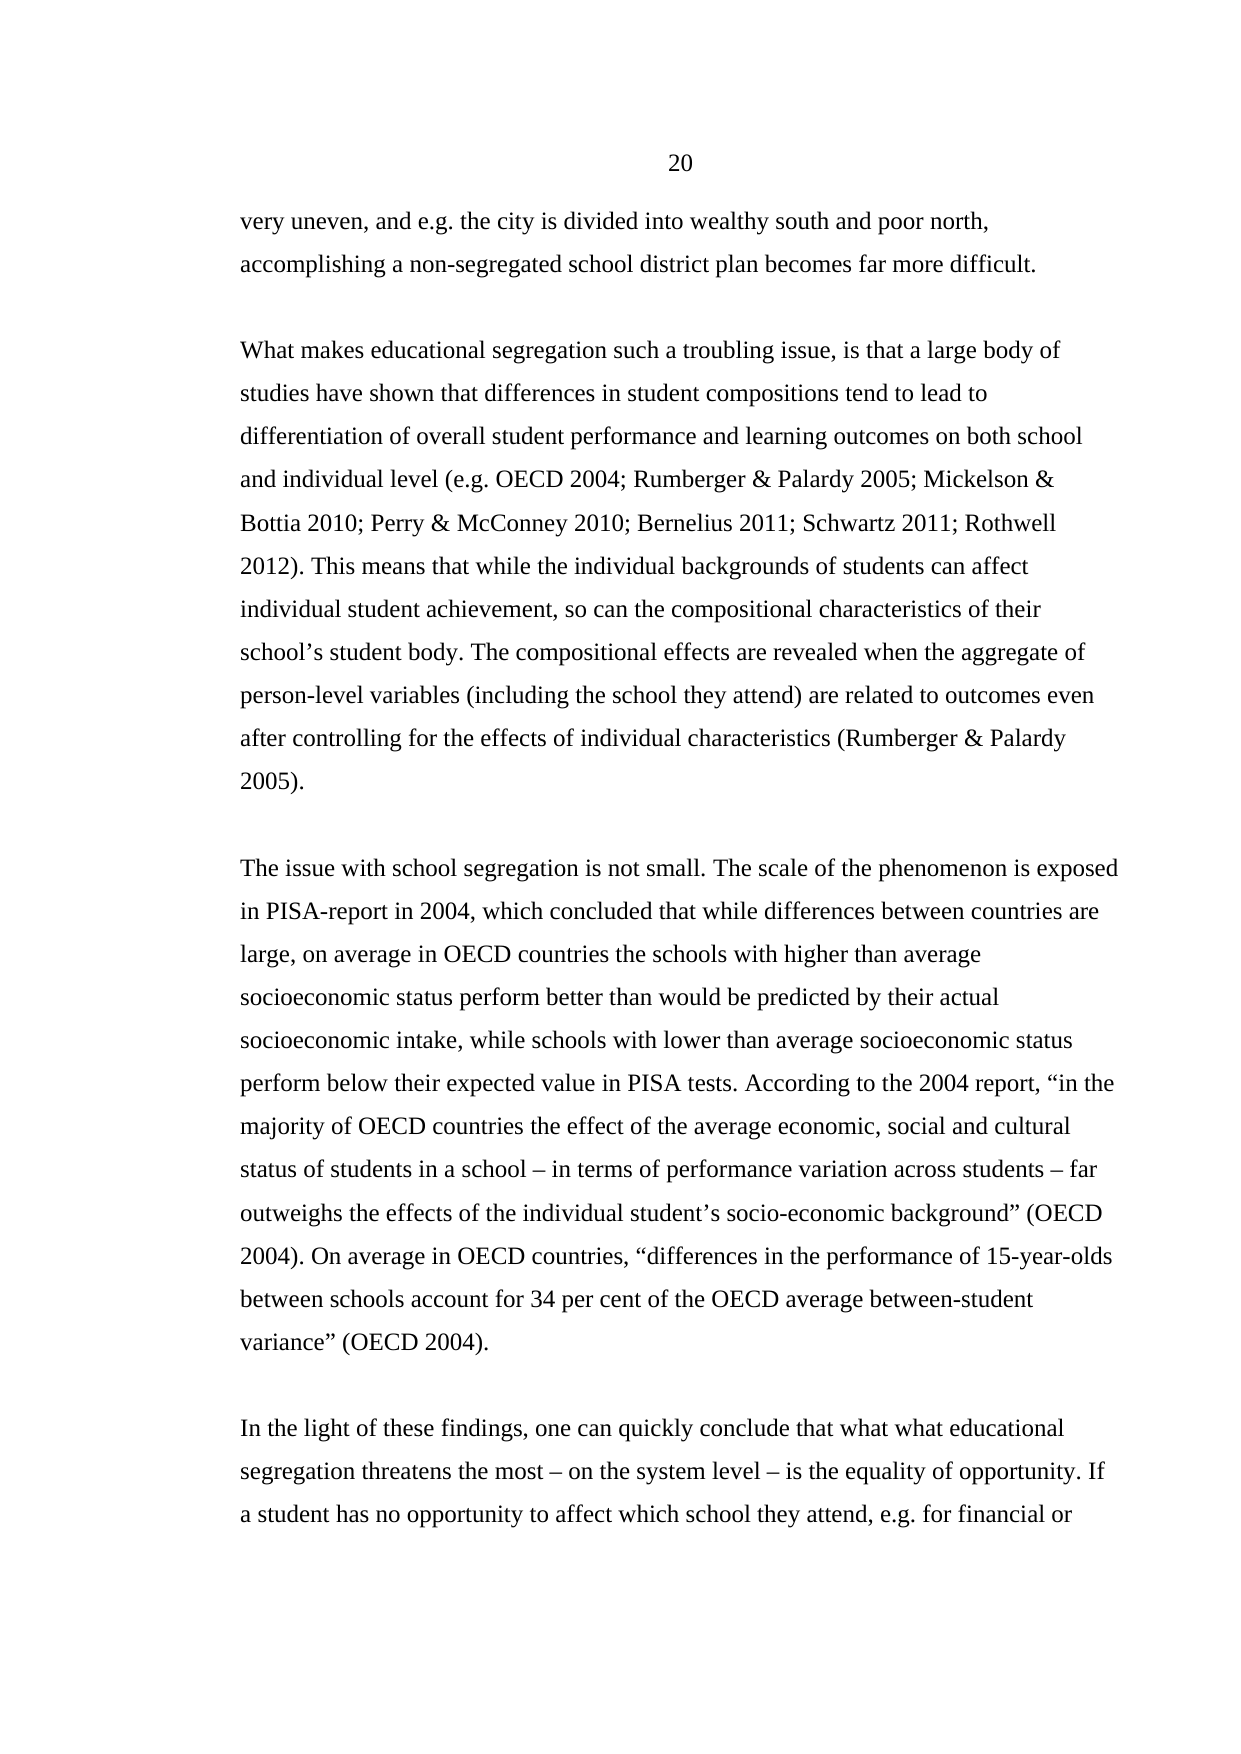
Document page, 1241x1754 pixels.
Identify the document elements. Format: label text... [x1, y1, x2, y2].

text In the light of these findings, one can quickly conclude that what what educational segregation threatens the most – on the system level – is the equality of opportunity. If a student has no opportunity to affect which school they attend, e.g. for financial or [240, 1413, 1121, 1528]
text What makes educational segregation such a troubling issue, is that a large body of studies have shown that differences in student compositions tend to lead to differentiation of overall student performance and learning outcomes on both school and individual level (e.g. OECD 2004; Rumberger & Palardy 2005; Mickelson & Bottia 2010; Perry & McConney 2010; Bernelius 2011; Schwartz 2011; Rothwell 2012). This means that while the individual backgrounds of students can affect individual student achievement, so can the compositional characteristics of their school’s student body. The compositional effects are revealed when the aggregate of person-level variables (including the school they attend) are related to outcomes even after controlling for the effects of individual characteristics (Rumberger & Palardy 2005). [240, 335, 1121, 795]
text very uneven, and e.g. the city is divided into wealthy south and poor north, accomplishing a non-segregated school district plan becomes far more difficult. [240, 206, 1121, 278]
text The issue with school segregation is not small. The scale of the phenomenon is exposed in PISA-report in 2004, which concluded that while differences between countries are large, on average in OECD countries the schools with higher than average socioeconomic status perform better than would be predicted by their actual socioeconomic intake, while schools with lower than average socioeconomic status perform below their expected value in PISA tests. According to the 2004 report, “in the majority of OECD countries the effect of the average economic, social and cultural status of students in a school – in terms of performance variation across students – far outweighs the effects of the individual student’s socio-economic background” (OECD 2004). On average in OECD countries, “differences in the performance of 15-year-olds between schools account for 34 per cent of the OECD average between-student variance” (OECD 2004). [240, 853, 1121, 1356]
